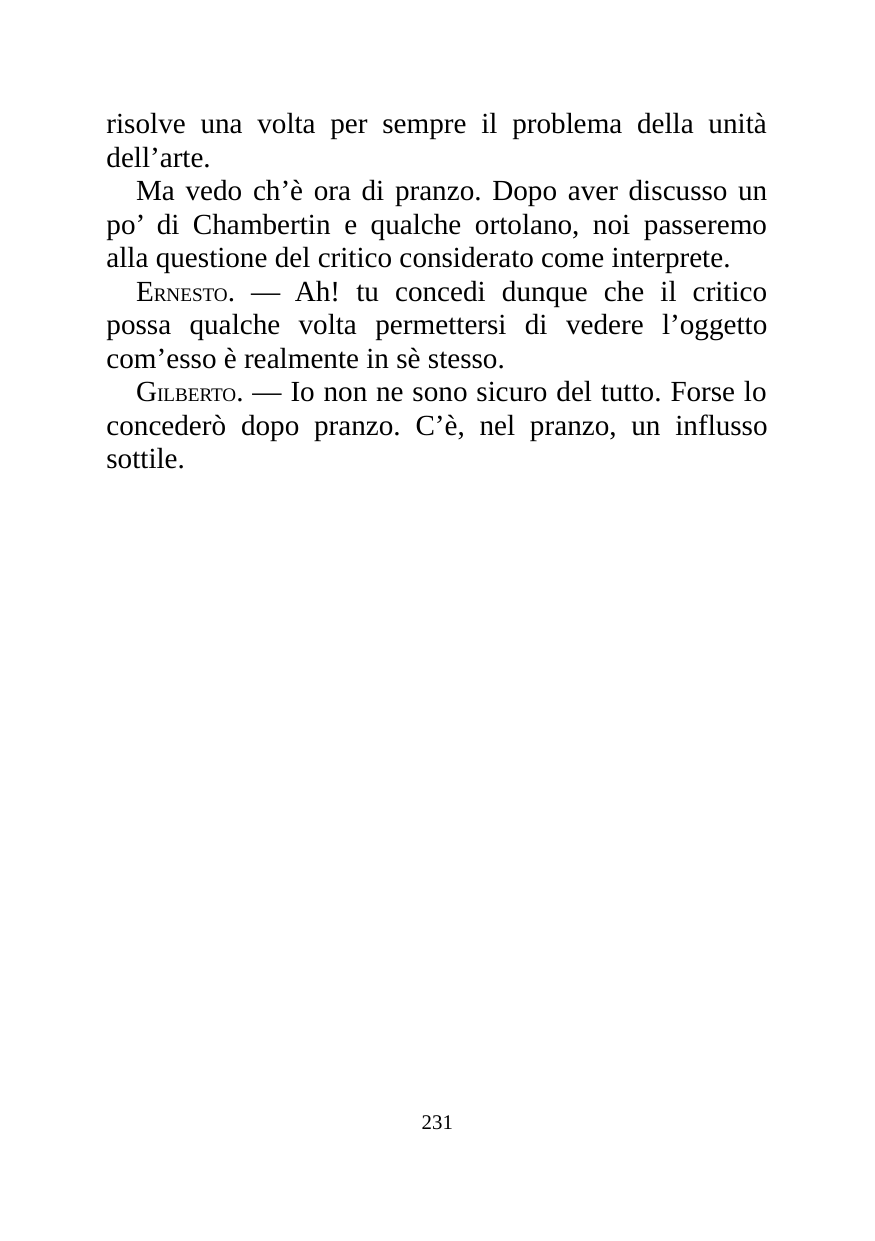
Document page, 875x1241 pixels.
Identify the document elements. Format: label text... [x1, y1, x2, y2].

text Ernesto. — Ah! tu concedi dunque che il critico possa qualche volta permettersi di vedere l’oggetto com’esso è realmente in sè stesso. [106, 274, 768, 374]
text risolve una volta per sempre il problema della unità dell’arte. [106, 106, 768, 173]
text Gilberto. — Io non ne sono sicuro del tutto. Forse lo concederò dopo pranzo. C’è, nel pranzo, un influsso sottile. [106, 374, 768, 475]
text Ma vedo ch’è ora di pranzo. Dopo aver discusso un po’ di Chambertin e qualche ortolano, noi passeremo alla questione del critico considerato come interprete. [106, 173, 768, 274]
